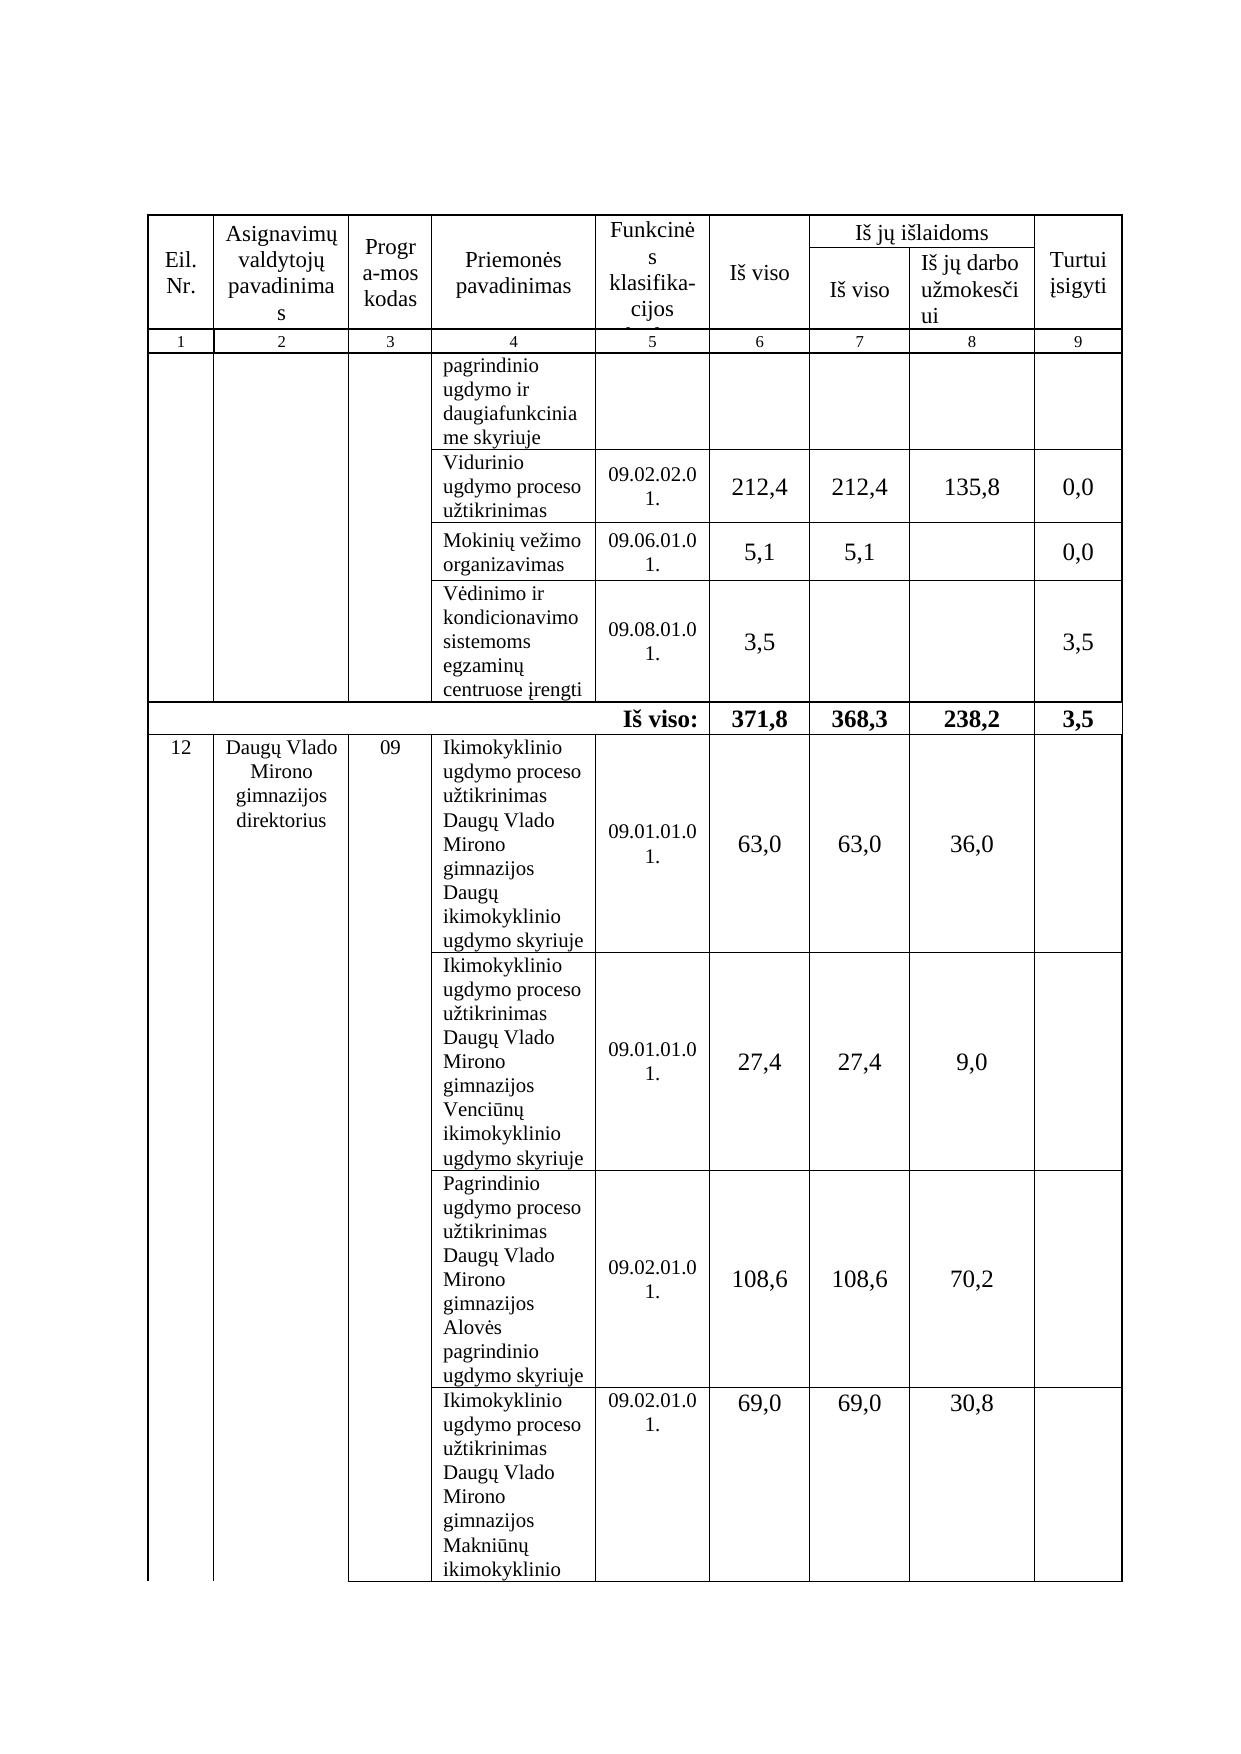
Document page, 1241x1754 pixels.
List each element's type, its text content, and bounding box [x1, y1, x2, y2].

table_cell 1 [149, 330, 213, 352]
table_cell [1035, 1388, 1121, 1581]
table_cell [710, 354, 809, 449]
table_cell Iš jų darbo užmokesčiui [910, 248, 1034, 328]
table_cell [910, 354, 1034, 449]
table_header Funkcinės klasifika-cijos kodas [596, 216, 709, 328]
table_cell 108,6 [710, 1171, 809, 1387]
table_cell 6 [710, 330, 809, 352]
table_cell [349, 354, 431, 701]
table_cell Iš viso: [149, 703, 709, 734]
table_cell 70,2 [910, 1171, 1034, 1387]
table_cell 12 [149, 735, 213, 1581]
table_cell 09.06.01.01. [596, 523, 709, 580]
table_cell [1035, 953, 1121, 1169]
table_cell 368,3 [810, 703, 909, 734]
table_cell Vidurinio ugdymo proceso užtikrinimas [432, 450, 595, 522]
table_cell Ikimokyklinio ugdymo proceso užtikrinimas Daugų Vlado Mirono gimnazijos Makniūnų ikimokyklinio [432, 1388, 595, 1581]
table_cell 212,4 [710, 450, 809, 522]
table_cell 09.02.01.01. [596, 1388, 709, 1581]
table_cell 3,5 [710, 581, 809, 701]
table_header Iš jų išlaidoms [810, 216, 1034, 247]
table_cell 3,5 [1035, 703, 1122, 734]
table_cell Ikimokyklinio ugdymo proceso užtikrinimas Daugų Vlado Mirono gimnazijos Daugų ikimokyklinio ugdymo skyriuje [432, 735, 595, 952]
table_cell pagrindinio ugdymo ir daugiafunkciniame skyriuje [432, 354, 595, 449]
table_cell 09 [349, 735, 431, 1581]
table_cell 2 [215, 330, 348, 352]
table_cell 09.02.02.01. [596, 450, 709, 522]
table_cell Vėdinimo ir kondicionavimo sistemoms egzaminų centruose įrengti [432, 581, 595, 701]
table_cell [596, 354, 709, 449]
table_header Priemonės pavadinimas [432, 216, 595, 328]
table_cell 371,8 [710, 703, 809, 734]
table_cell [214, 354, 348, 701]
table_cell [810, 581, 909, 701]
table_cell 69,0 [810, 1388, 909, 1581]
table_header Asignavimų valdytojų pavadinimas [214, 216, 348, 328]
table_header Turtui įsigyti [1035, 216, 1121, 328]
table_cell 8 [910, 330, 1034, 352]
table_cell 9 [1035, 330, 1121, 352]
table_cell Daugų Vlado Mirono gimnazijos direktorius [214, 735, 348, 1581]
table_cell 69,0 [710, 1388, 809, 1581]
table_cell 3,5 [1035, 581, 1121, 701]
table_cell Pagrindinio ugdymo proceso užtikrinimas Daugų Vlado Mirono gimnazijos Alovės pagrindinio ugdymo skyriuje [432, 1171, 595, 1387]
table_cell [149, 354, 213, 701]
table_header Eil. Nr. [149, 216, 213, 328]
table_cell 135,8 [910, 450, 1034, 522]
table_cell 63,0 [810, 735, 909, 952]
table_cell 212,4 [810, 450, 909, 522]
table_cell [1035, 735, 1121, 952]
table_cell 9,0 [910, 953, 1034, 1169]
table_cell Mokinių vežimo organizavimas [432, 523, 595, 580]
table_cell 5,1 [710, 523, 809, 580]
table_cell 09.01.01.01. [596, 735, 709, 952]
table_cell 3 [349, 330, 431, 352]
table_cell Ikimokyklinio ugdymo proceso užtikrinimas Daugų Vlado Mirono gimnazijos Venciūnų ikimokyklinio ugdymo skyriuje [432, 953, 595, 1169]
table_cell [1035, 1171, 1121, 1387]
table_cell 108,6 [810, 1171, 909, 1387]
table_cell 5 [596, 330, 709, 352]
table_cell 0,0 [1035, 523, 1121, 580]
table_cell 27,4 [810, 953, 909, 1169]
table_cell 30,8 [910, 1388, 1034, 1581]
table_cell 0,0 [1035, 450, 1121, 522]
table_cell 27,4 [710, 953, 809, 1169]
table_header Progra-mos kodas [349, 216, 431, 328]
table_cell [910, 581, 1034, 701]
table_cell 36,0 [910, 735, 1034, 952]
table_cell [910, 523, 1034, 580]
table_cell 09.01.01.01. [596, 953, 709, 1169]
table_cell 09.02.01.01. [596, 1171, 709, 1387]
table_header Iš viso [710, 216, 809, 328]
table_cell [1035, 354, 1121, 449]
table_cell 5,1 [810, 523, 909, 580]
table_cell [810, 354, 909, 449]
table_cell 238,2 [910, 703, 1034, 734]
table_cell Iš viso [810, 248, 909, 328]
table_cell 7 [810, 330, 909, 352]
table_cell 4 [432, 330, 595, 352]
table_cell 63,0 [710, 735, 809, 952]
table_cell 09.08.01.01. [596, 581, 709, 701]
